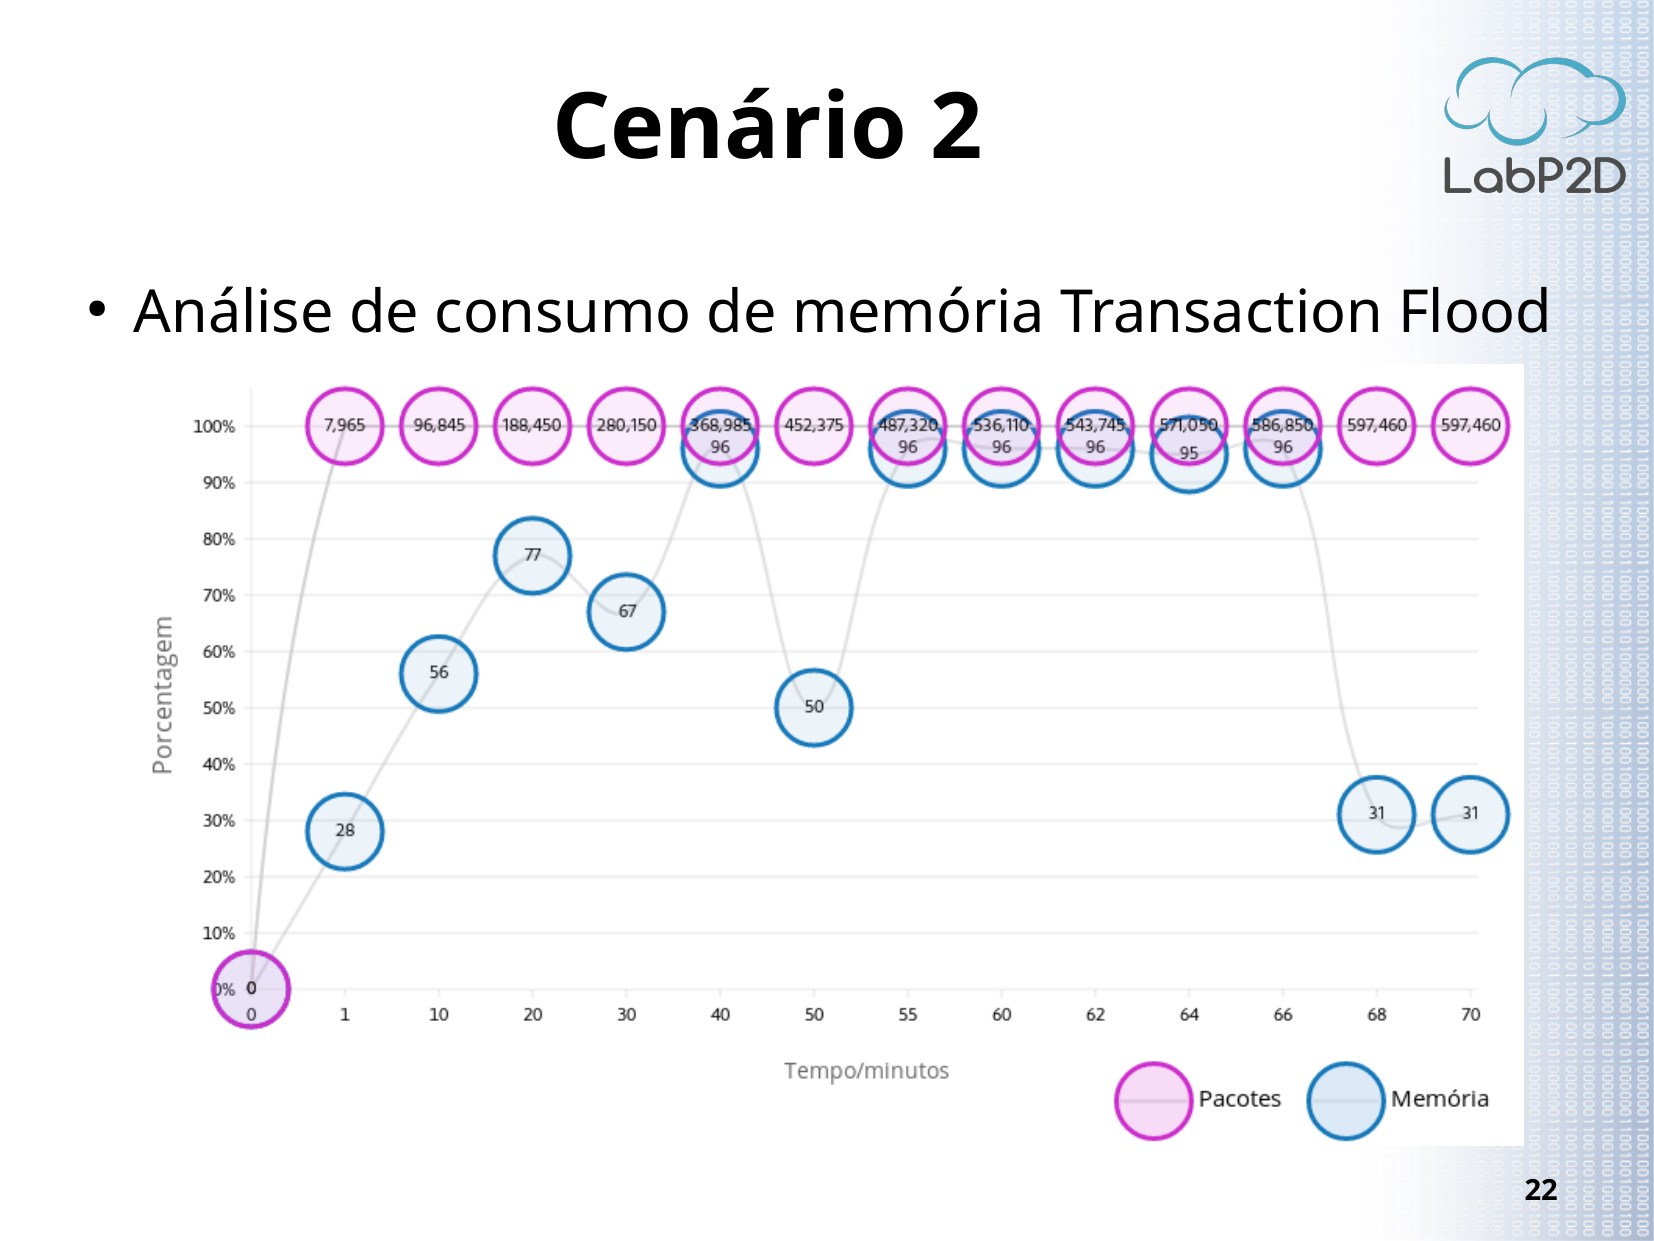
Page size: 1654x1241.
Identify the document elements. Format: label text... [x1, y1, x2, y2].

title Cenário 2 [82, 19, 1453, 227]
list Análise de consumo de memória Transaction Flood [70, 236, 1560, 384]
picture [117, 1, 1654, 1240]
